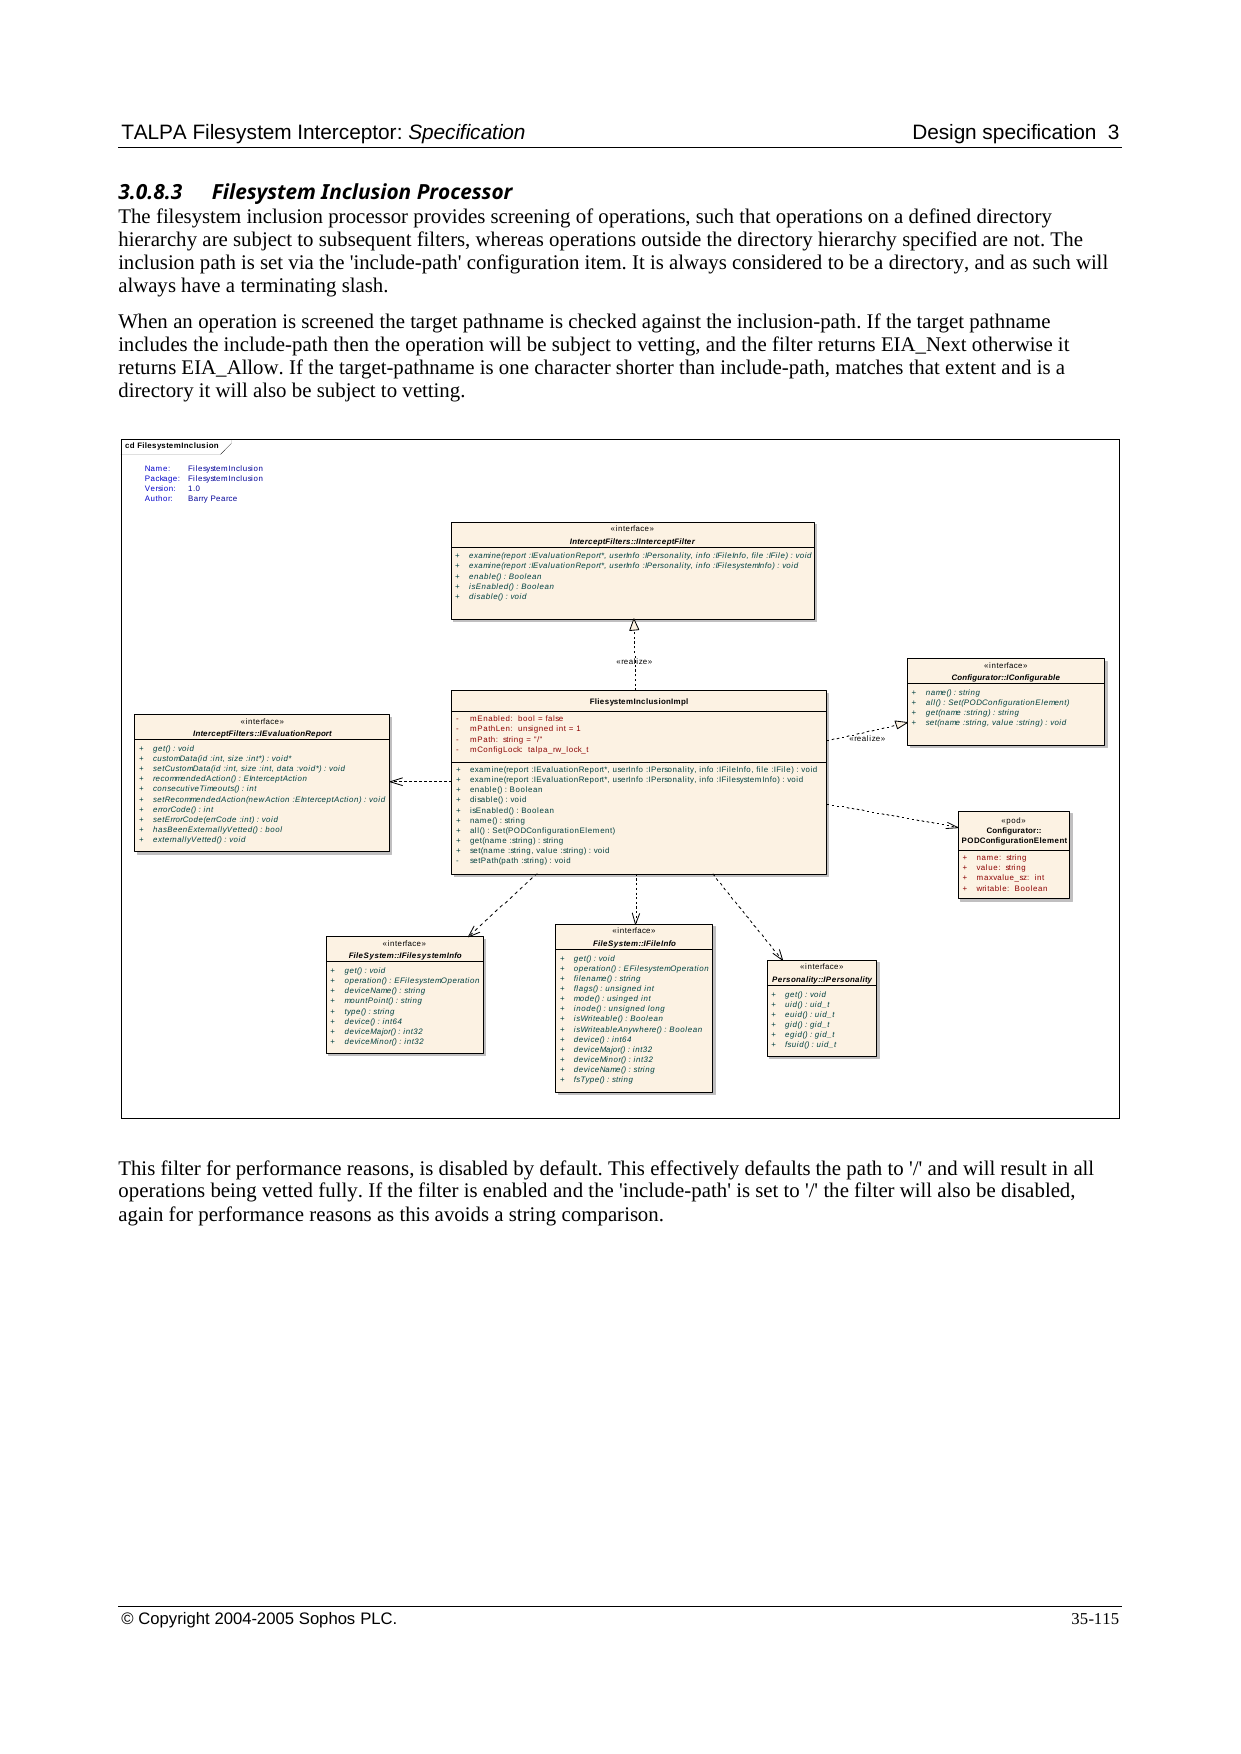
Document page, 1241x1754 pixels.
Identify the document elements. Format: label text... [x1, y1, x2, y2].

text When an operation is screened the target pathname is checked against the inclusion-path. If the target pathname includes the include-path then the operation will be subject to vetting, and the filter returns EIA_Next otherwise it returns EIA_Allow. If the target-pathname is one character shorter than include-path, matches that extent and is a directory it will also be subject to vetting. [118, 309, 1122, 402]
text The filesystem inclusion processor provides screening of operations, such that operations on a defined directory hierarchy are subject to subsequent filters, whereas operations outside the directory hierarchy specified are not. The inclusion path is set via the 'include-path' configuration item. It is always considered to be a directory, and as such will always have a terminating slash. [118, 205, 1122, 297]
text This filter for performance reasons, is disabled by default. This effectively defaults the path to '/' and will result in all operations being vetted fully. If the filter is enabled and the 'include-path' is set to '/' the filter will also be disabled, again for performance reasons as this avoids a string comparison. [118, 1156, 1122, 1225]
subtitle Filesystem Inclusion Processor [118, 177, 1122, 205]
